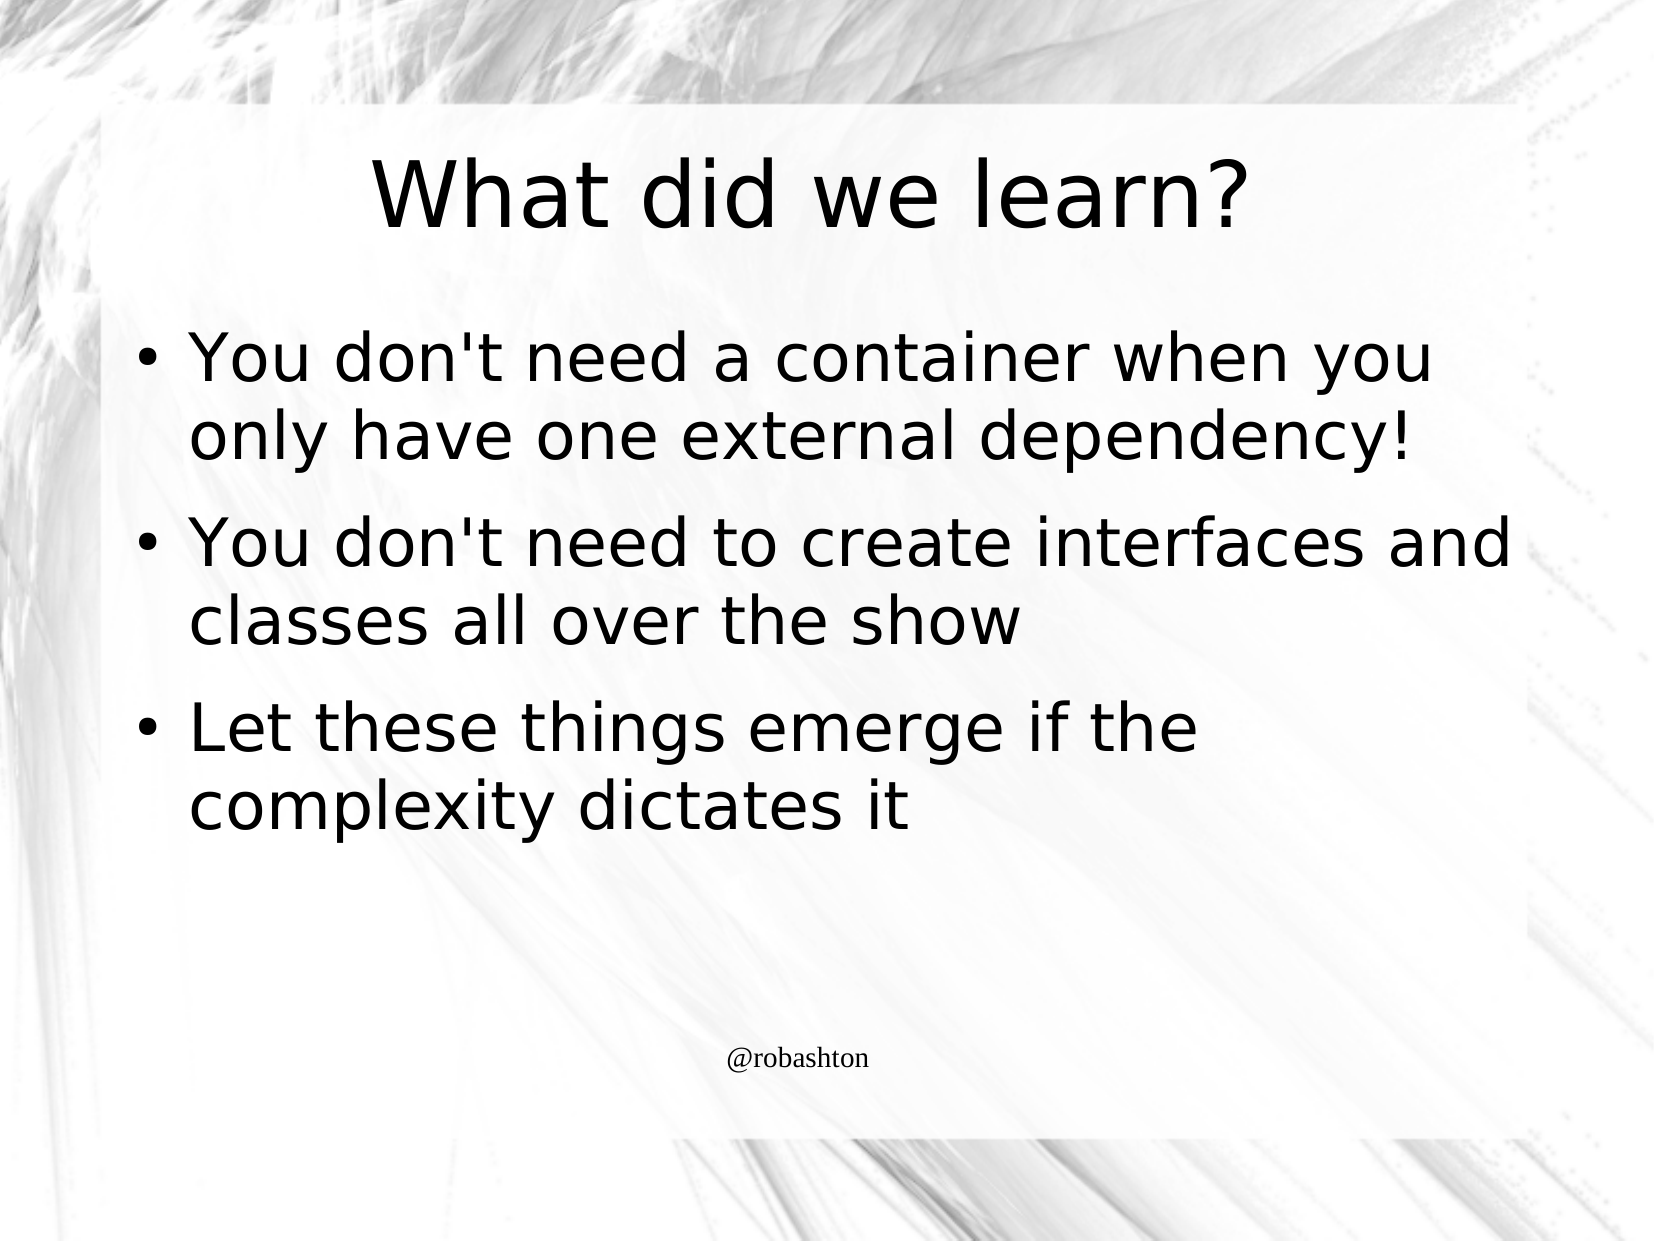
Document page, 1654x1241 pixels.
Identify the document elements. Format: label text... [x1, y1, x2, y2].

picture [0, 0, 1654, 1241]
title What did we learn? [118, 112, 1506, 281]
list You don't need a container when you only have one external dependency! You don't need to create interfaces and classes all over the show Let these things emerge if the complexity dictates it [118, 319, 1571, 1040]
